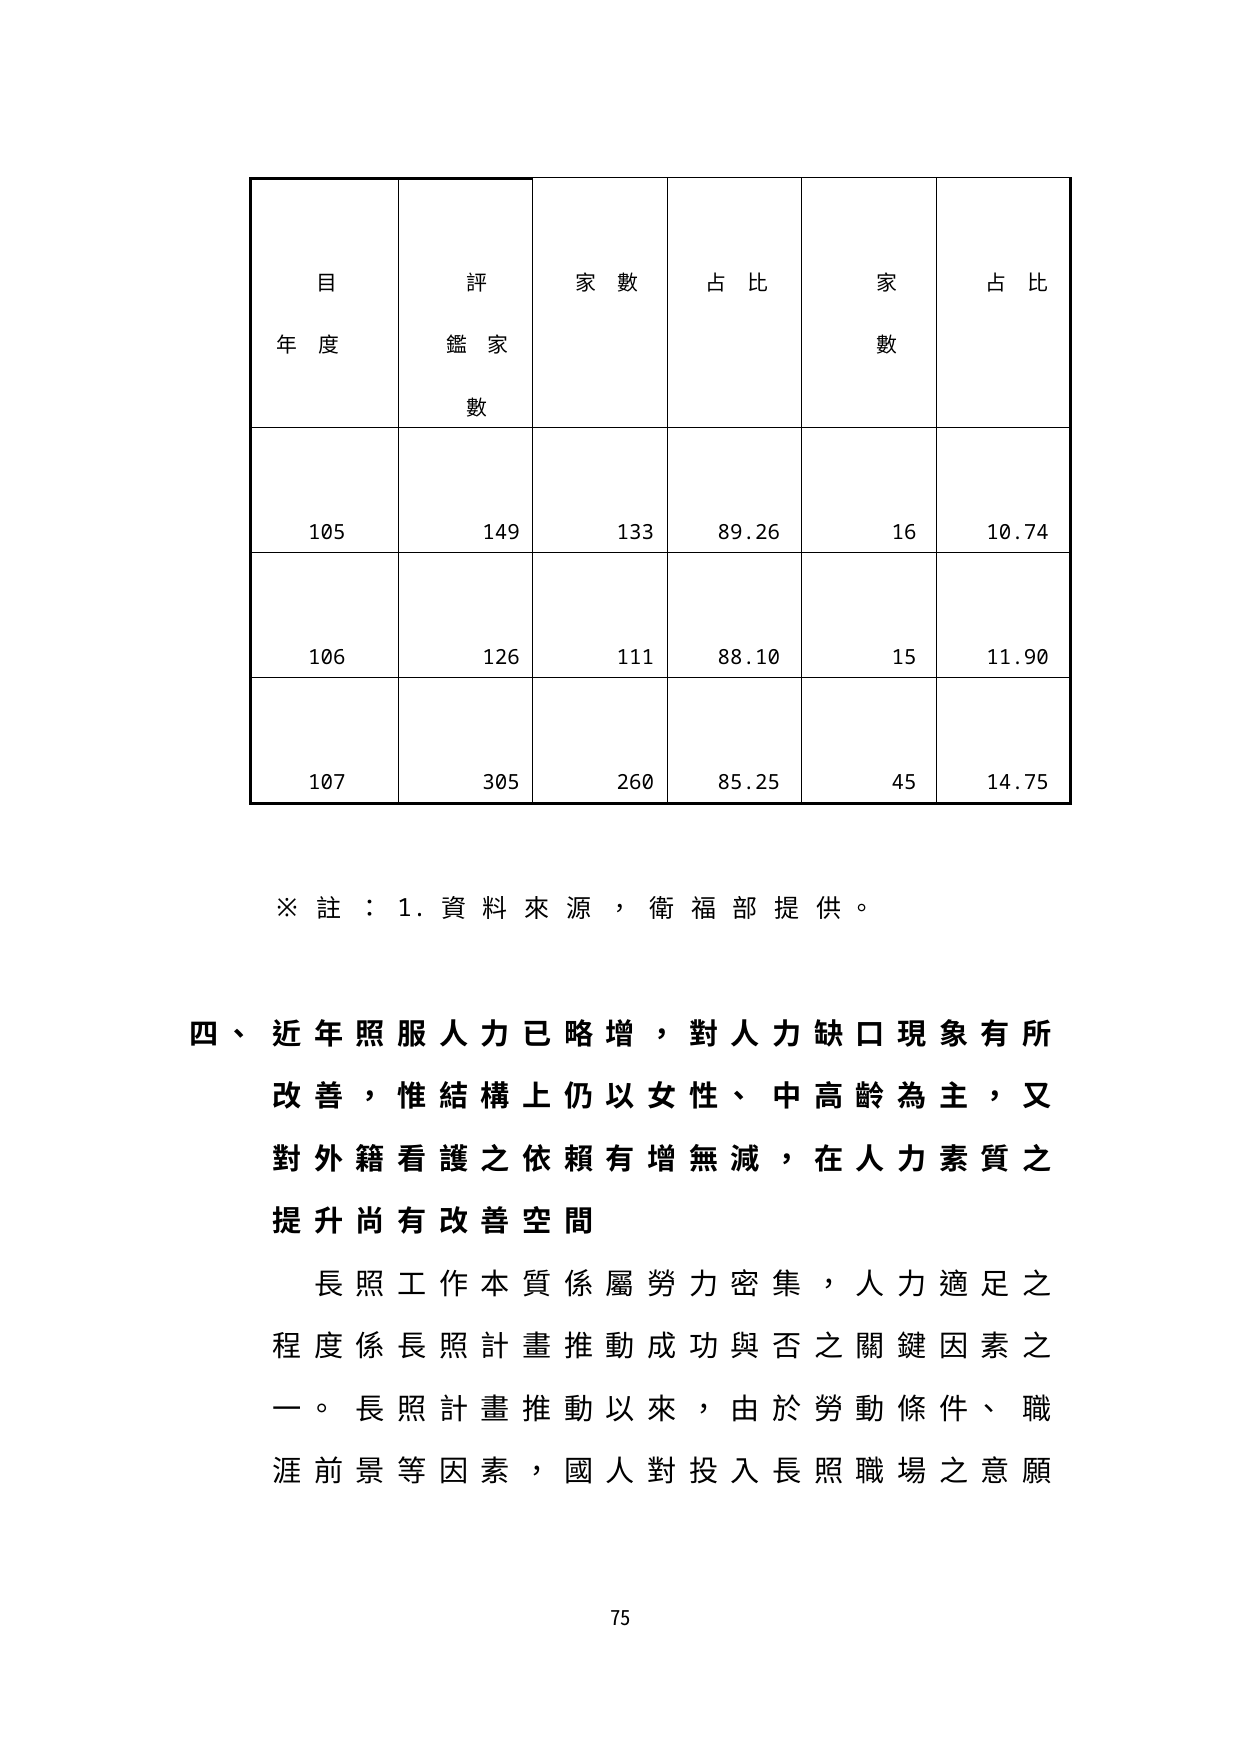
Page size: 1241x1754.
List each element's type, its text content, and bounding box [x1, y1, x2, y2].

table_cell 260 [533, 678, 667, 802]
table_cell 111 [533, 553, 667, 677]
table_cell 126 [399, 553, 532, 677]
table_header 目 年度 [252, 180, 398, 427]
text 長照工作本質係屬勞力密集，人力適足之程度係長照計畫推動成功與否之關鍵因素之一。長照計畫推動以來，由於勞動條件、職涯前景等因素，國人對投入長照職場之意願 [242, 1240, 1058, 1490]
table_header 評 鑑家數 [399, 180, 532, 427]
table_cell 家數 [802, 178, 936, 427]
table_cell 106 [252, 553, 398, 677]
table_cell 305 [399, 678, 532, 802]
table_cell 10.74 [937, 428, 1069, 552]
table_cell 家數 [533, 178, 667, 427]
table_cell 11.90 [937, 553, 1069, 677]
table_cell 105 [252, 428, 398, 552]
table_cell 14.75 [937, 678, 1069, 802]
text 四、近年照服人力已略增，對人力缺口現象有所改善，惟結構上仍以女性、中高齡為主，又對外籍看護之依賴有增無減，在人力素質之提升尚有改善空間 [183, 990, 1058, 1240]
table_cell 占比 [937, 178, 1069, 427]
table_cell 89.26 [668, 428, 801, 552]
table_cell 15 [802, 553, 936, 677]
table_cell 88.10 [668, 553, 801, 677]
table_cell 占比 [668, 178, 801, 427]
table_cell 149 [399, 428, 532, 552]
table_cell 45 [802, 678, 936, 802]
text ※註：1.資料來源，衛福部提供。 [183, 865, 1058, 927]
table_cell 16 [802, 428, 936, 552]
table_cell 133 [533, 428, 667, 552]
table_cell 107 [252, 678, 398, 802]
table_cell 85.25 [668, 678, 801, 802]
